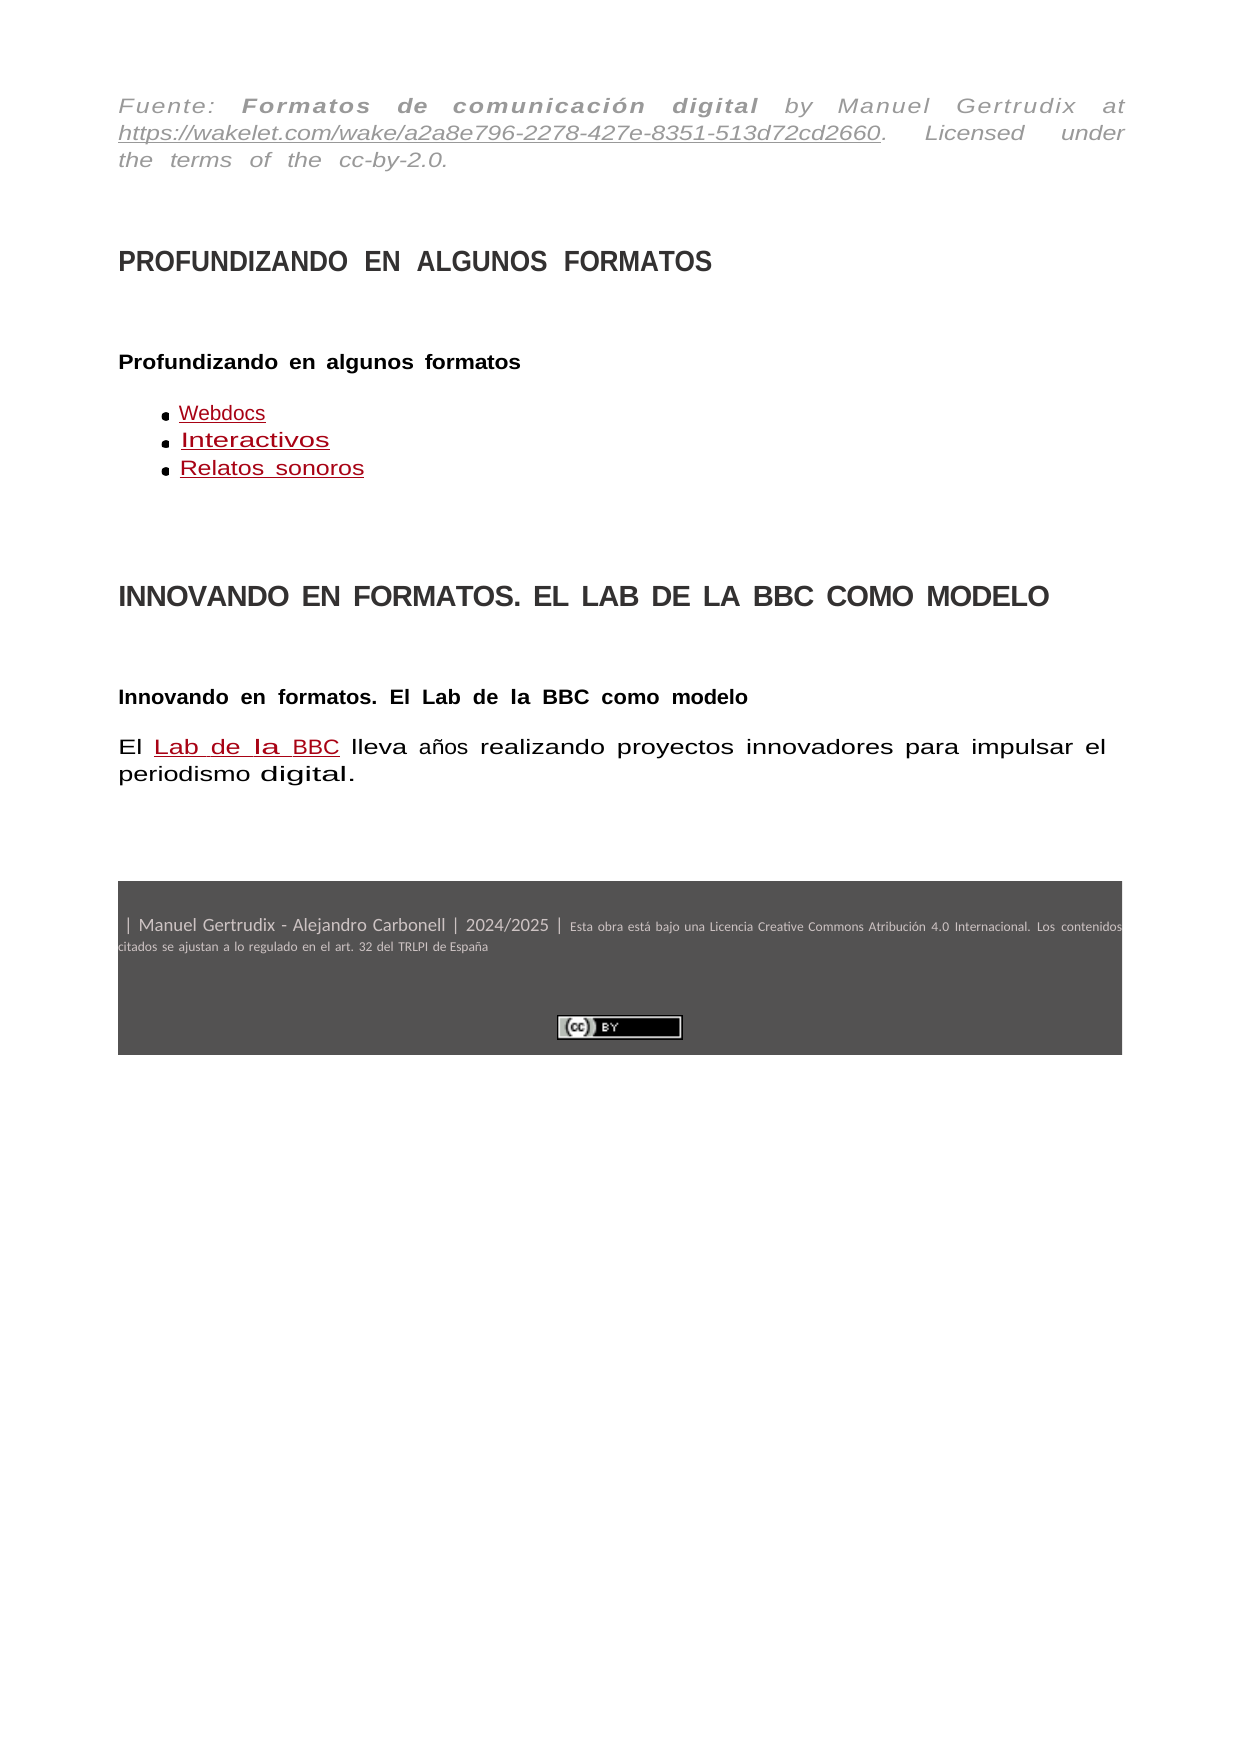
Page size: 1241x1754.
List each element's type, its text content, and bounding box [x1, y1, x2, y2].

picture [161, 412, 169, 421]
text Fuente: Formatos de comunicación digital by Manuel Gertrudix at https://wakelet.com/wake/a2a8e796-2278-427e-8351-513d72cd2660. Licensed under the terms of the cc-by-2.0. [118, 94, 1125, 172]
text El Lab de la BBC lleva años realizando proyectos innovadores para impulsar el periodismo digital. [118, 735, 1138, 786]
picture [161, 440, 169, 448]
picture [161, 467, 169, 476]
subtitle INNOVANDO EN FORMATOS. EL LAB DE LA BBC COMO MODELO [118, 579, 1138, 612]
subtitle PROFUNDIZANDO EN ALGUNOS FORMATOS [118, 244, 1138, 278]
text Interactivos [162, 428, 1138, 452]
subtitle Profundizando en algunos formatos [118, 350, 1138, 374]
subtitle Innovando en formatos. El Lab de la BBC como modelo [118, 685, 1138, 709]
picture [557, 1015, 683, 1040]
text Webdocs [162, 401, 1138, 425]
text Relatos sonoros [162, 456, 1138, 480]
